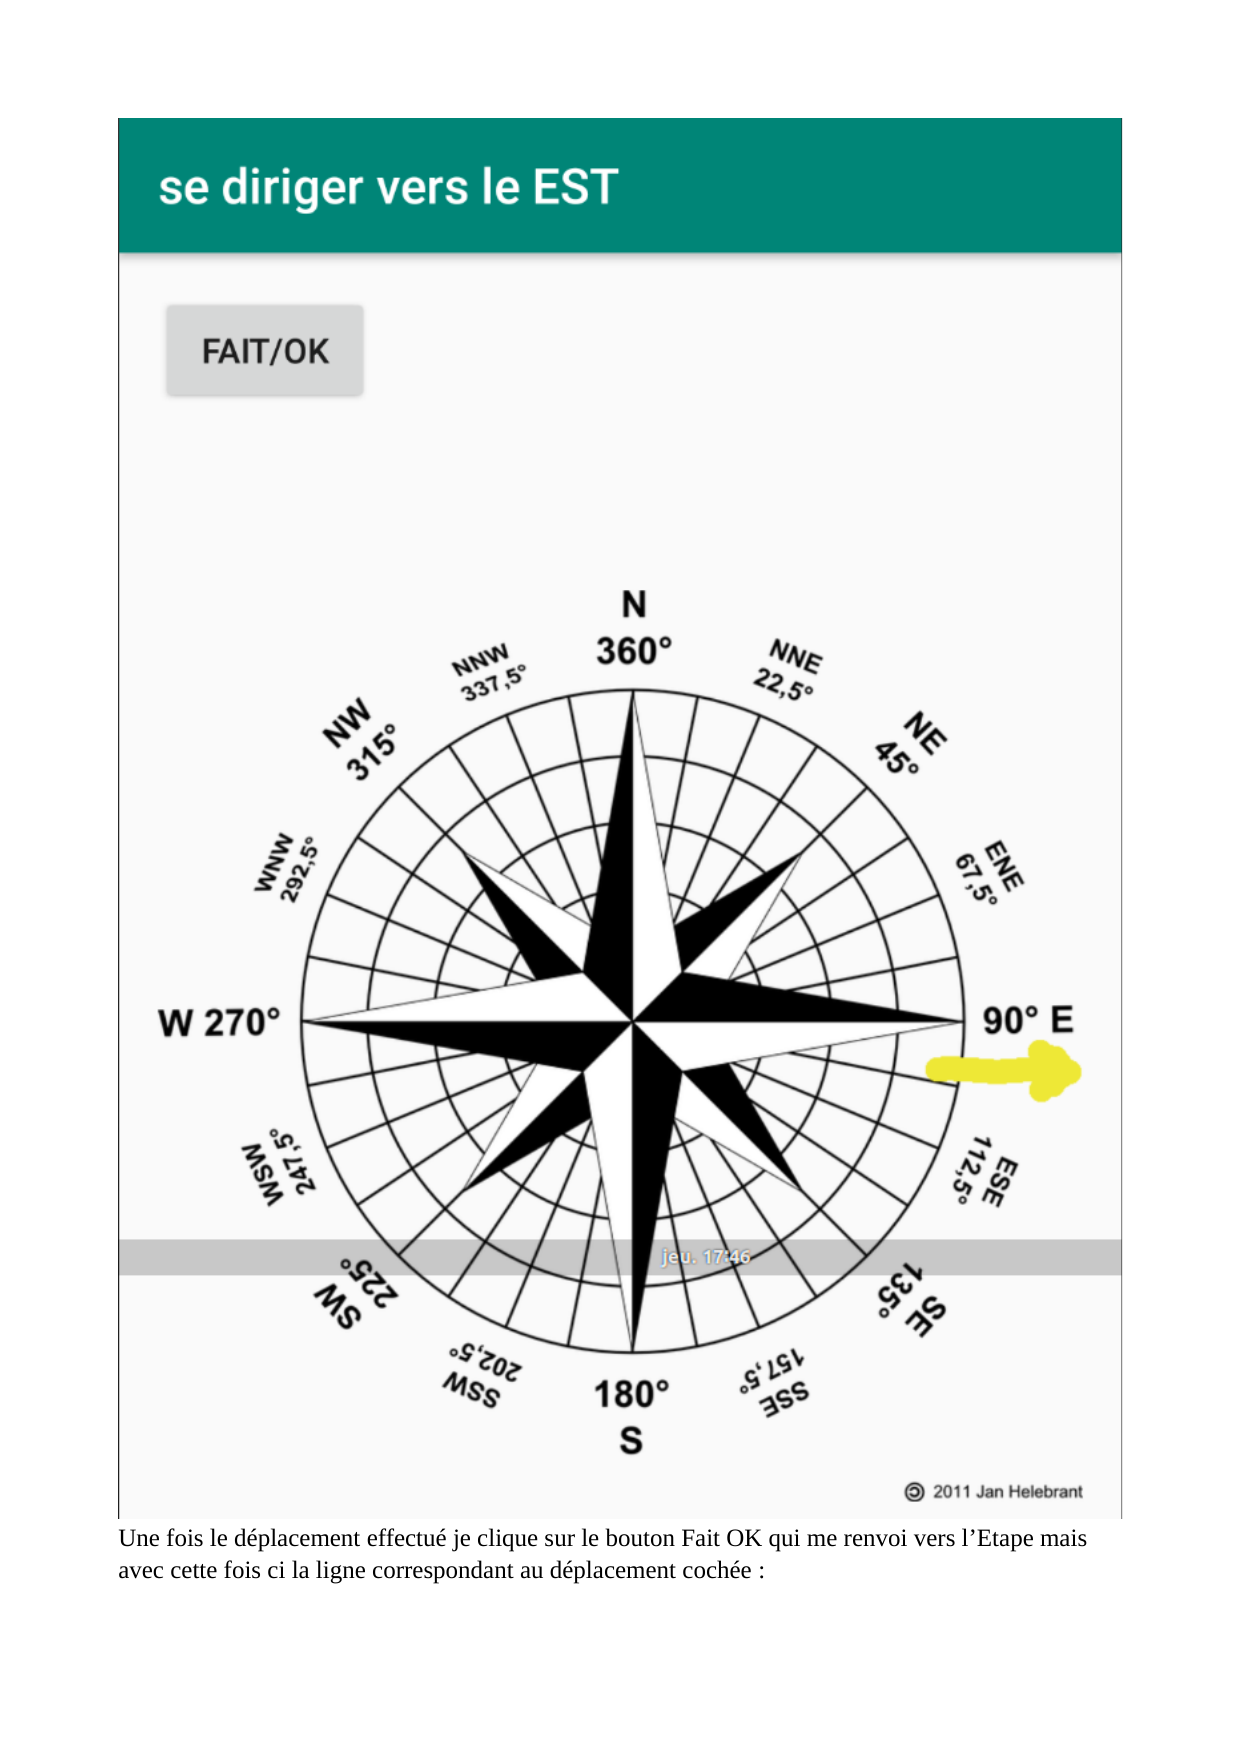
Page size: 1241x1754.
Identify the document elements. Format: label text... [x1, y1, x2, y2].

text Une fois le déplacement effectué je clique sur le bouton Fait OK qui me renvoi vers l’Etape mais avec cette fois ci la ligne correspondant au déplacement cochée : [118, 1519, 1122, 1584]
picture [118, 118, 1123, 1519]
